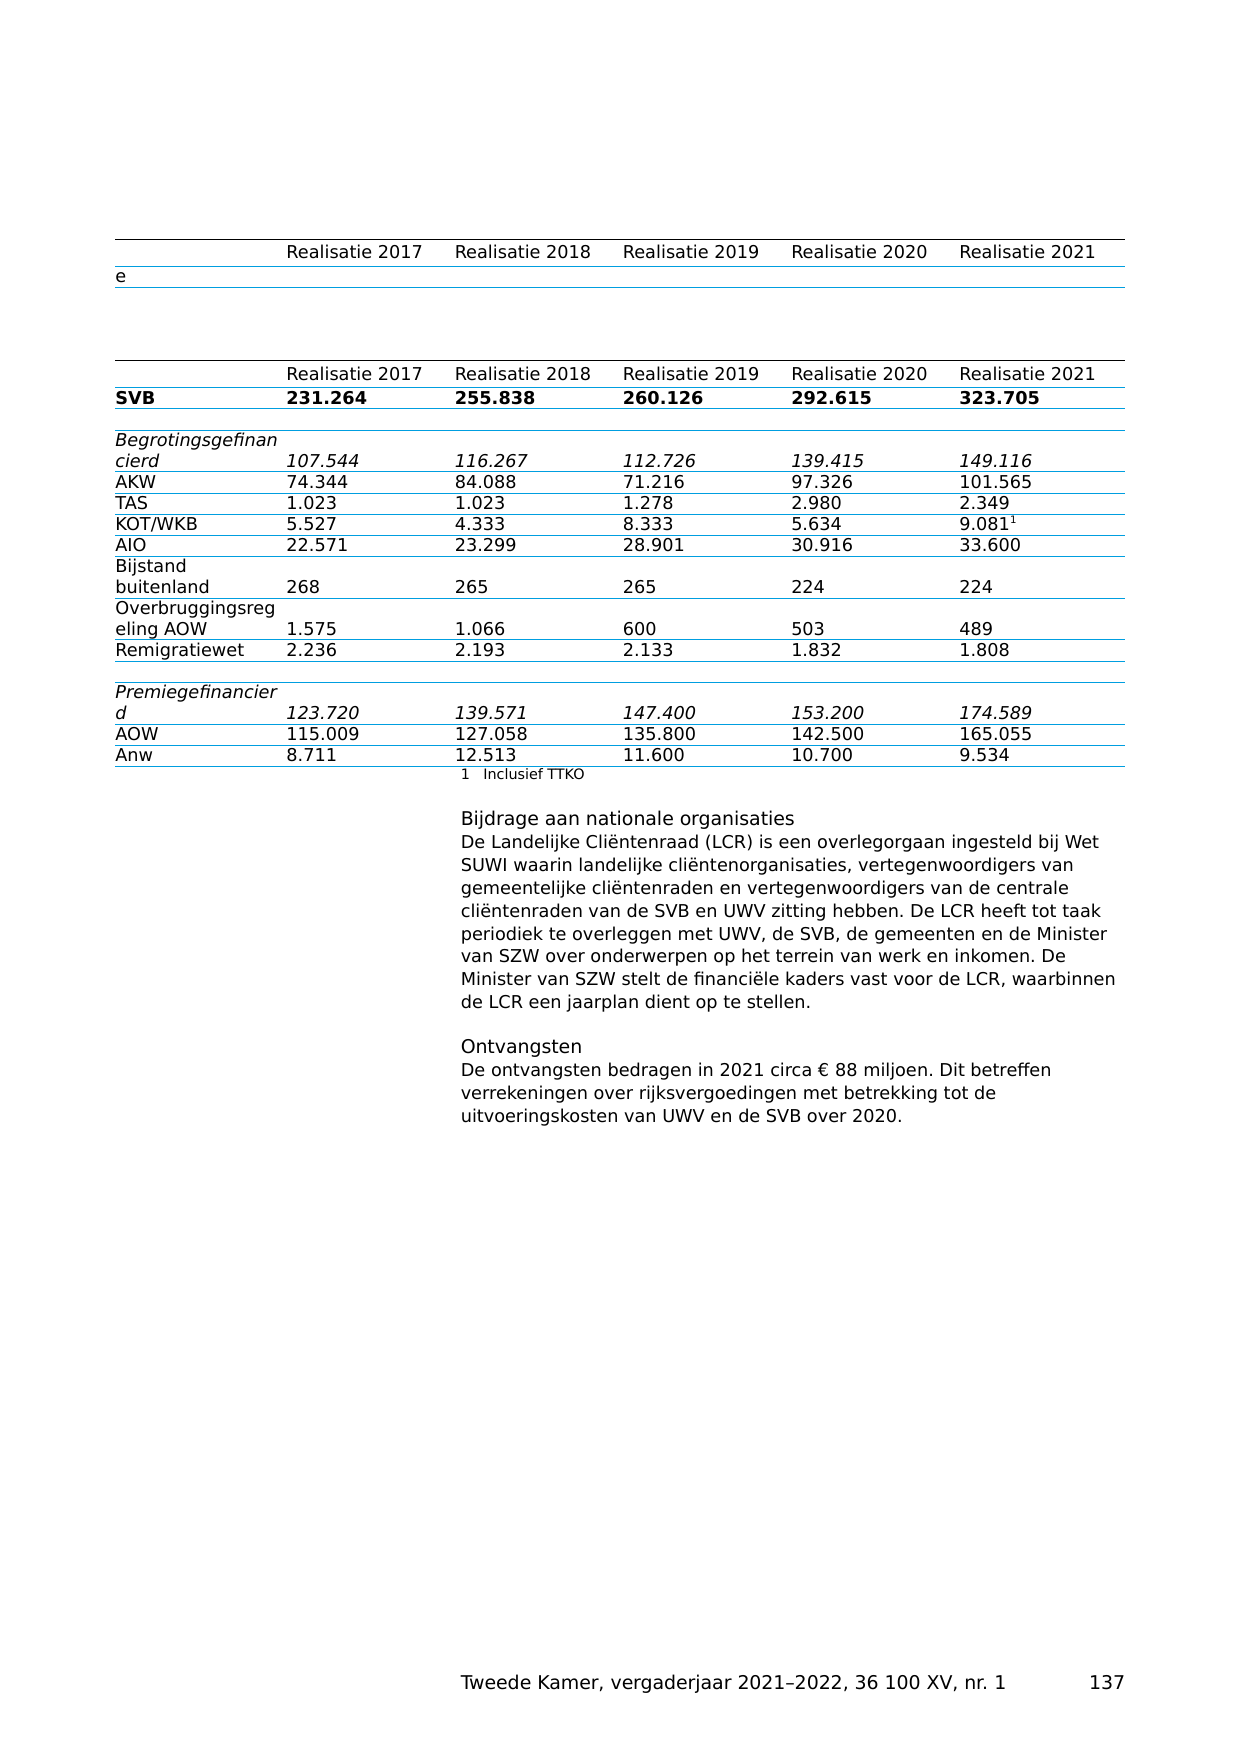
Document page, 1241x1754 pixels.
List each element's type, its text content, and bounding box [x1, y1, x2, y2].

table_cell Anw [115, 746, 283, 766]
table_cell 265 [620, 557, 788, 598]
table_cell 11.600 [620, 746, 788, 766]
table_cell 1.808 [956, 640, 1125, 661]
table_cell 147.400 [620, 683, 788, 723]
table_cell 600 [620, 599, 788, 639]
text De ontvangsten bedragen in 2021 circa € 88 miljoen. Dit betreffen verrekeningen over rijksvergoedingen met betrekking tot de uitvoeringskosten van UWV en de SVB over 2020. [461, 1058, 1125, 1127]
table_cell 139.415 [788, 431, 956, 471]
table_cell SVB [115, 388, 283, 408]
table_cell 97.326 [788, 472, 956, 492]
table_cell [620, 267, 788, 287]
table_cell [452, 662, 620, 682]
table_cell Realisatie 2017 [283, 361, 452, 387]
table_cell 9.0811 [956, 515, 1125, 535]
table_cell 265 [452, 557, 620, 598]
table_cell [452, 267, 620, 287]
table_cell [115, 361, 283, 387]
table_cell 84.088 [452, 472, 620, 492]
table_cell Bijstand buitenland [115, 557, 283, 598]
table_cell [283, 409, 452, 429]
table_cell 2.980 [788, 494, 956, 513]
table_cell Realisatie 2017 [283, 240, 452, 266]
table_cell [956, 662, 1125, 682]
table_cell 2.133 [620, 640, 788, 661]
table_cell 503 [788, 599, 956, 639]
table_cell 1.278 [620, 494, 788, 513]
table_cell [283, 662, 452, 682]
table_cell 139.571 [452, 683, 620, 723]
table_cell 153.200 [788, 683, 956, 723]
table_cell 5.527 [283, 515, 452, 535]
table_cell 30.916 [788, 536, 956, 556]
table_cell 149.116 [956, 431, 1125, 471]
table_cell 231.264 [283, 388, 452, 408]
table_cell 142.500 [788, 725, 956, 744]
table_cell [788, 409, 956, 429]
table_cell [452, 409, 620, 429]
table_cell 1.575 [283, 599, 452, 639]
table_cell [956, 267, 1125, 287]
table_cell 123.720 [283, 683, 452, 723]
table_cell 1.066 [452, 599, 620, 639]
table_cell 8.333 [620, 515, 788, 535]
table_cell 1.832 [788, 640, 956, 661]
table_header Tabel 86 Extracomptabel overzicht begrotingsgefinancierde en premiegefinancierde uitvoeringskosten UWV (bedragen x € 1.000) [115, 191, 1125, 239]
table_cell Realisatie 2020 [788, 361, 956, 387]
table_cell 165.055 [956, 725, 1125, 744]
table_cell 323.705 [956, 388, 1125, 408]
table_cell 224 [788, 557, 956, 598]
table_cell 101.565 [956, 472, 1125, 492]
table_cell AKW [115, 472, 283, 492]
table_cell 22.571 [283, 536, 452, 556]
table_cell 135.800 [620, 725, 788, 744]
title Ontvangsten [461, 1036, 1125, 1058]
table_cell 107.544 [283, 431, 452, 471]
table_cell 268 [283, 557, 452, 598]
table_cell 71.216 [620, 472, 788, 492]
table_cell 2.349 [956, 494, 1125, 513]
table_cell 489 [956, 599, 1125, 639]
table_cell 116.267 [452, 431, 620, 471]
table_cell [788, 662, 956, 682]
table_cell e [115, 267, 283, 287]
list Inclusief TTKO [461, 767, 1125, 783]
table_cell AOW [115, 725, 283, 744]
table_cell [620, 409, 788, 429]
table_cell [283, 267, 452, 287]
table_cell 9.534 [956, 746, 1125, 766]
table_cell 33.600 [956, 536, 1125, 556]
table_cell Realisatie 2019 [620, 361, 788, 387]
table_cell 255.838 [452, 388, 620, 408]
table_cell Realisatie 2018 [452, 361, 620, 387]
table_cell 112.726 [620, 431, 788, 471]
table_cell 28.901 [620, 536, 788, 556]
table_cell Realisatie 2019 [620, 240, 788, 266]
table_cell [115, 662, 283, 682]
table_cell Overbruggingsregeling AOW [115, 599, 283, 639]
table_cell [788, 267, 956, 287]
table_header Tabel 87 Extracomptabel overzicht begrotingsgefinancierde en premiegefinancierde uitvoeringskosten SVB (bedragen x € 1.000) [115, 312, 1125, 360]
table_cell AIO [115, 536, 283, 556]
text De Landelijke Cliëntenraad (LCR) is een overlegorgaan ingesteld bij Wet SUWI waarin landelijke cliëntenorganisaties, vertegenwoordigers van gemeentelijke cliëntenraden en vertegenwoordigers van de centrale cliëntenraden van de SVB en UWV zitting hebben. De LCR heeft tot taak periodiek te overleggen met UWV, de SVB, de gemeenten en de Minister van SZW over onderwerpen op het terrein van werk en inkomen. De Minister van SZW stelt de financiële kaders vast voor de LCR, waarbinnen de LCR een jaarplan dient op te stellen. [461, 830, 1125, 1013]
table_cell Remigratiewet [115, 640, 283, 661]
table_cell 260.126 [620, 388, 788, 408]
table_cell Begrotingsgefinancierd [115, 431, 283, 471]
table_cell 2.193 [452, 640, 620, 661]
table_cell 8.711 [283, 746, 452, 766]
table_cell 115.009 [283, 725, 452, 744]
table_cell 2.236 [283, 640, 452, 661]
table_cell 1.023 [452, 494, 620, 513]
title Bijdrage aan nationale organisaties [461, 808, 1125, 830]
table_cell KOT/WKB [115, 515, 283, 535]
table_cell 74.344 [283, 472, 452, 492]
table_cell [956, 409, 1125, 429]
table_cell [620, 662, 788, 682]
table_cell Realisatie 2020 [788, 240, 956, 266]
table_cell Realisatie 2018 [452, 240, 620, 266]
table_cell 292.615 [788, 388, 956, 408]
table_cell 1.023 [283, 494, 452, 513]
table_cell 224 [956, 557, 1125, 598]
table_cell 10.700 [788, 746, 956, 766]
table_cell 4.333 [452, 515, 620, 535]
table_cell TAS [115, 494, 283, 513]
table_cell Realisatie 2021 [956, 361, 1125, 387]
table_cell Realisatie 2021 [956, 240, 1125, 266]
table_cell 23.299 [452, 536, 620, 556]
table_cell Premiegefinancierd [115, 683, 283, 723]
table_cell [115, 240, 283, 266]
table_cell 5.634 [788, 515, 956, 535]
table_cell 127.058 [452, 725, 620, 744]
table_cell 12.513 [452, 746, 620, 766]
table_cell [115, 409, 283, 429]
table_cell 174.589 [956, 683, 1125, 723]
